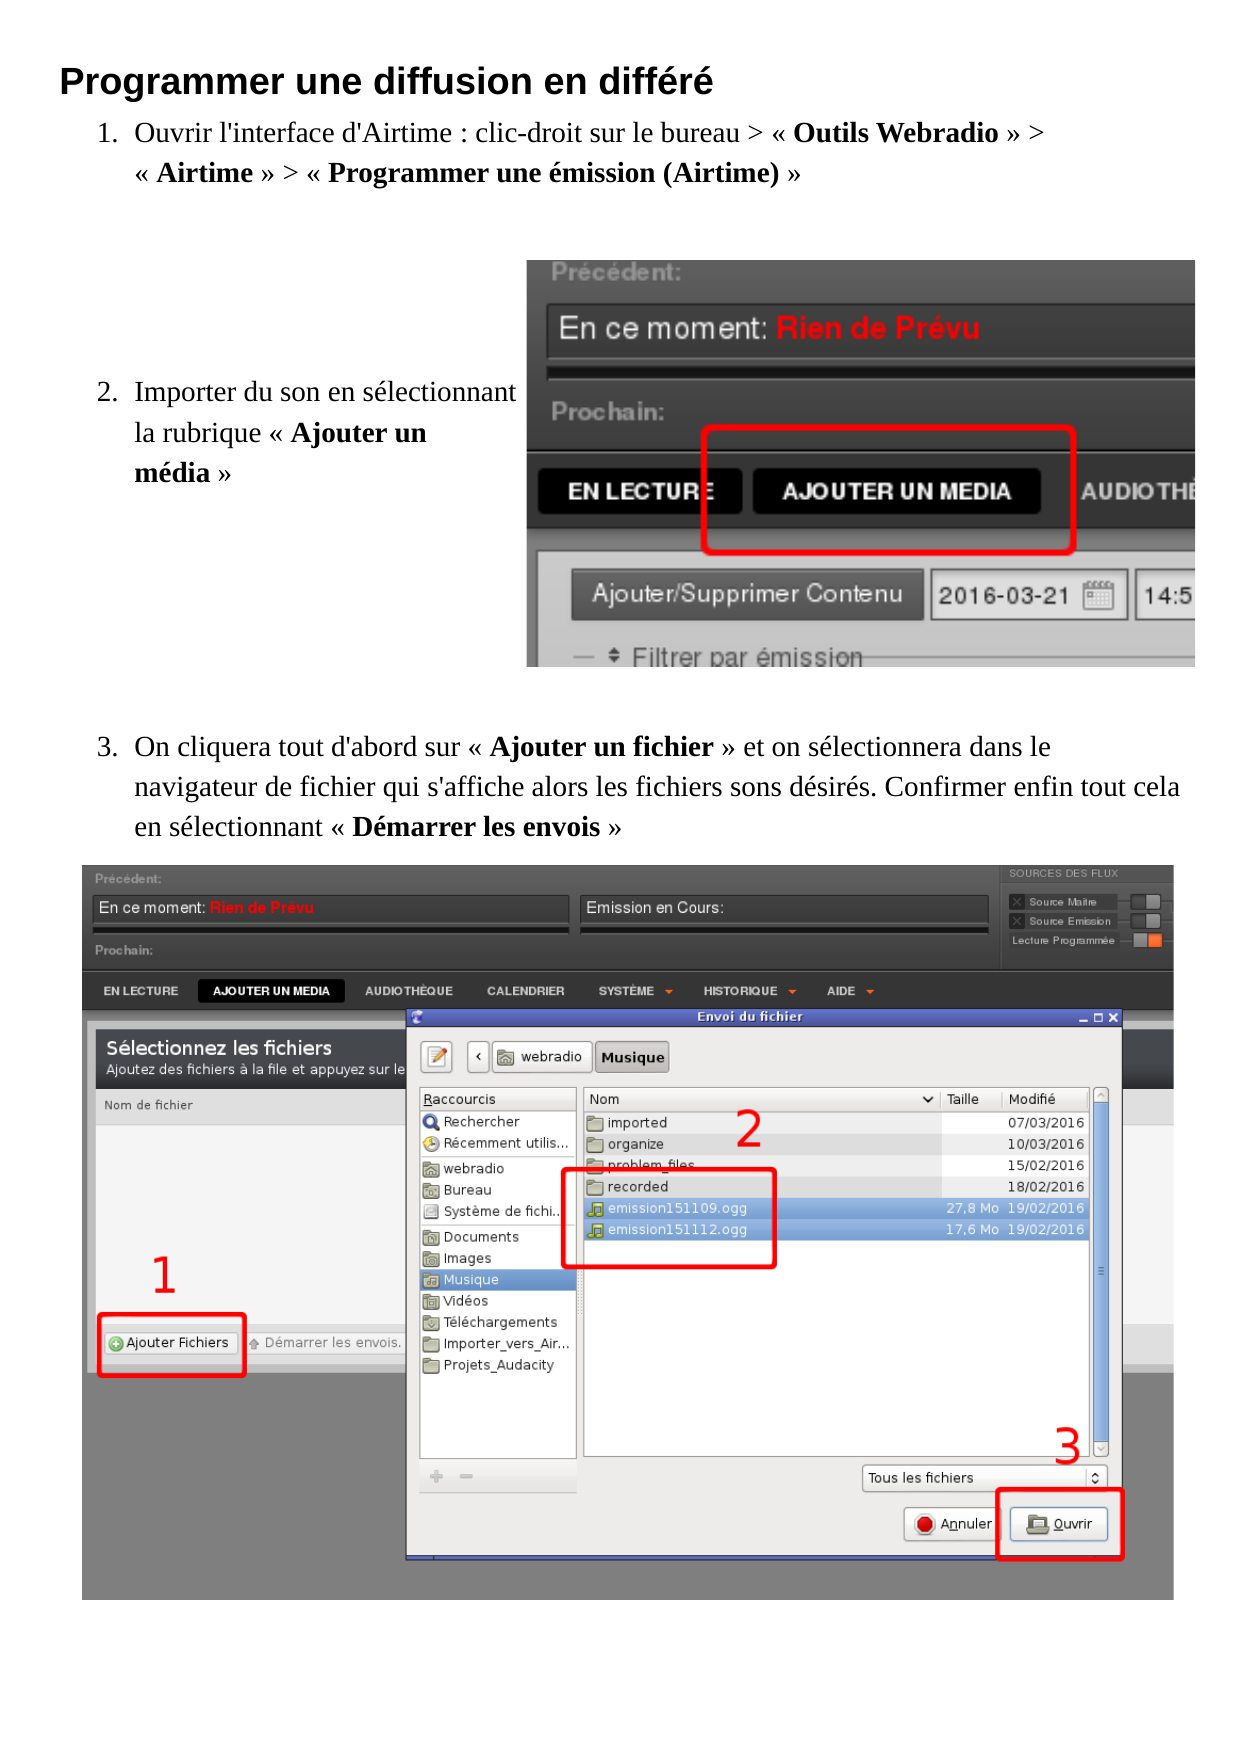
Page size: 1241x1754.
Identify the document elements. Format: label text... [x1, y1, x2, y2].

list Ouvrir l'interface d'Airtime : clic-droit sur le bureau > « Outils Webradio » > « Airtime » > « Programmer une émission (Airtime) » [97, 115, 1181, 189]
picture [526, 260, 1196, 667]
list Importer du son en sélectionnant la rubrique « Ajouter un média » [97, 374, 526, 488]
subtitle Programmer une diffusion en différé [59, 59, 1181, 103]
list On cliquera tout d'abord sur « Ajouter un fichier » et on sélectionnera dans le navigateur de fichier qui s'affiche alors les fichiers sons désirés. Confirmer enfin tout cela en sélectionnant « Démarrer les envois » [97, 729, 1181, 843]
picture [82, 865, 1174, 1600]
